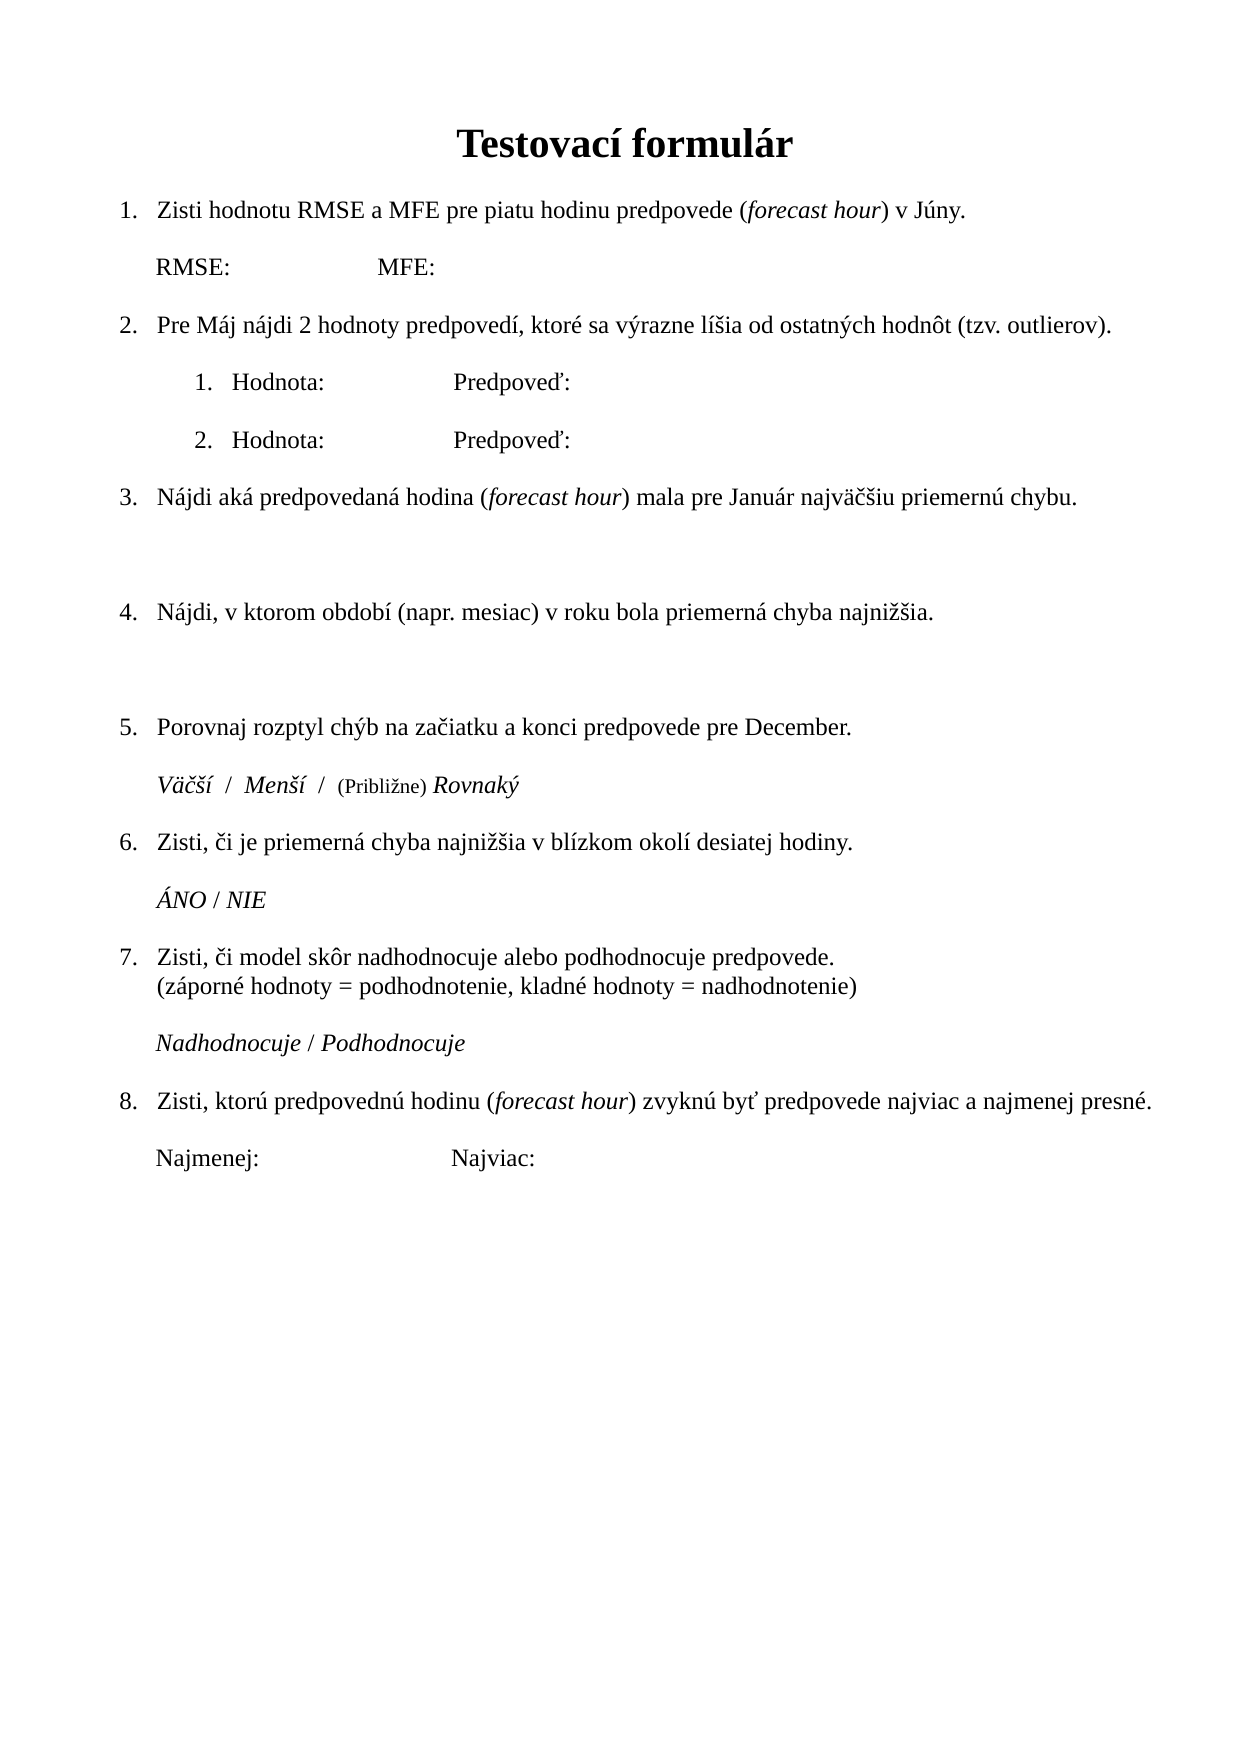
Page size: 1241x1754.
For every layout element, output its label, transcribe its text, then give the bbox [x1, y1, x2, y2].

list (záporné hodnoty = podhodnotenie, kladné hodnoty = nadhodnotenie) [119, 971, 1168, 1000]
list ÁNO / NIE [119, 885, 1168, 913]
text Najmenej: Najviac: [82, 1143, 1168, 1172]
list Nájdi, v ktorom období (napr. mesiac) v roku bola priemerná chyba najnižšia. [119, 597, 1168, 626]
text RMSE: MFE: [82, 252, 1168, 281]
list Väčší / Menší / (Približne) Rovnaký [119, 770, 1168, 798]
list Zisti, či model skôr nadhodnocuje alebo podhodnocuje predpovede. [119, 942, 1168, 971]
list Zisti hodnotu RMSE a MFE pre piatu hodinu predpovede (forecast hour) v Júny. [119, 195, 1168, 223]
text Nadhodnocuje / Podhodnocuje [82, 1028, 1168, 1057]
list Hodnota: Predpoveď: [194, 367, 1168, 396]
list Zisti, či je priemerná chyba najnižšia v blízkom okolí desiatej hodiny. [119, 827, 1168, 856]
list Pre Máj nájdi 2 hodnoty predpovedí, ktoré sa výrazne líšia od ostatných hodnôt (tzv. outlierov). [119, 310, 1168, 338]
text Testovací formulár [82, 118, 1168, 166]
list Porovnaj rozptyl chýb na začiatku a konci predpovede pre December. [119, 712, 1168, 741]
list Nájdi aká predpovedaná hodina (forecast hour) mala pre Január najväčšiu priemernú chybu. [119, 482, 1168, 511]
list Zisti, ktorú predpovednú hodinu (forecast hour) zvyknú byť predpovede najviac a najmenej presné. [119, 1086, 1168, 1115]
list Hodnota: Predpoveď: [194, 425, 1168, 453]
